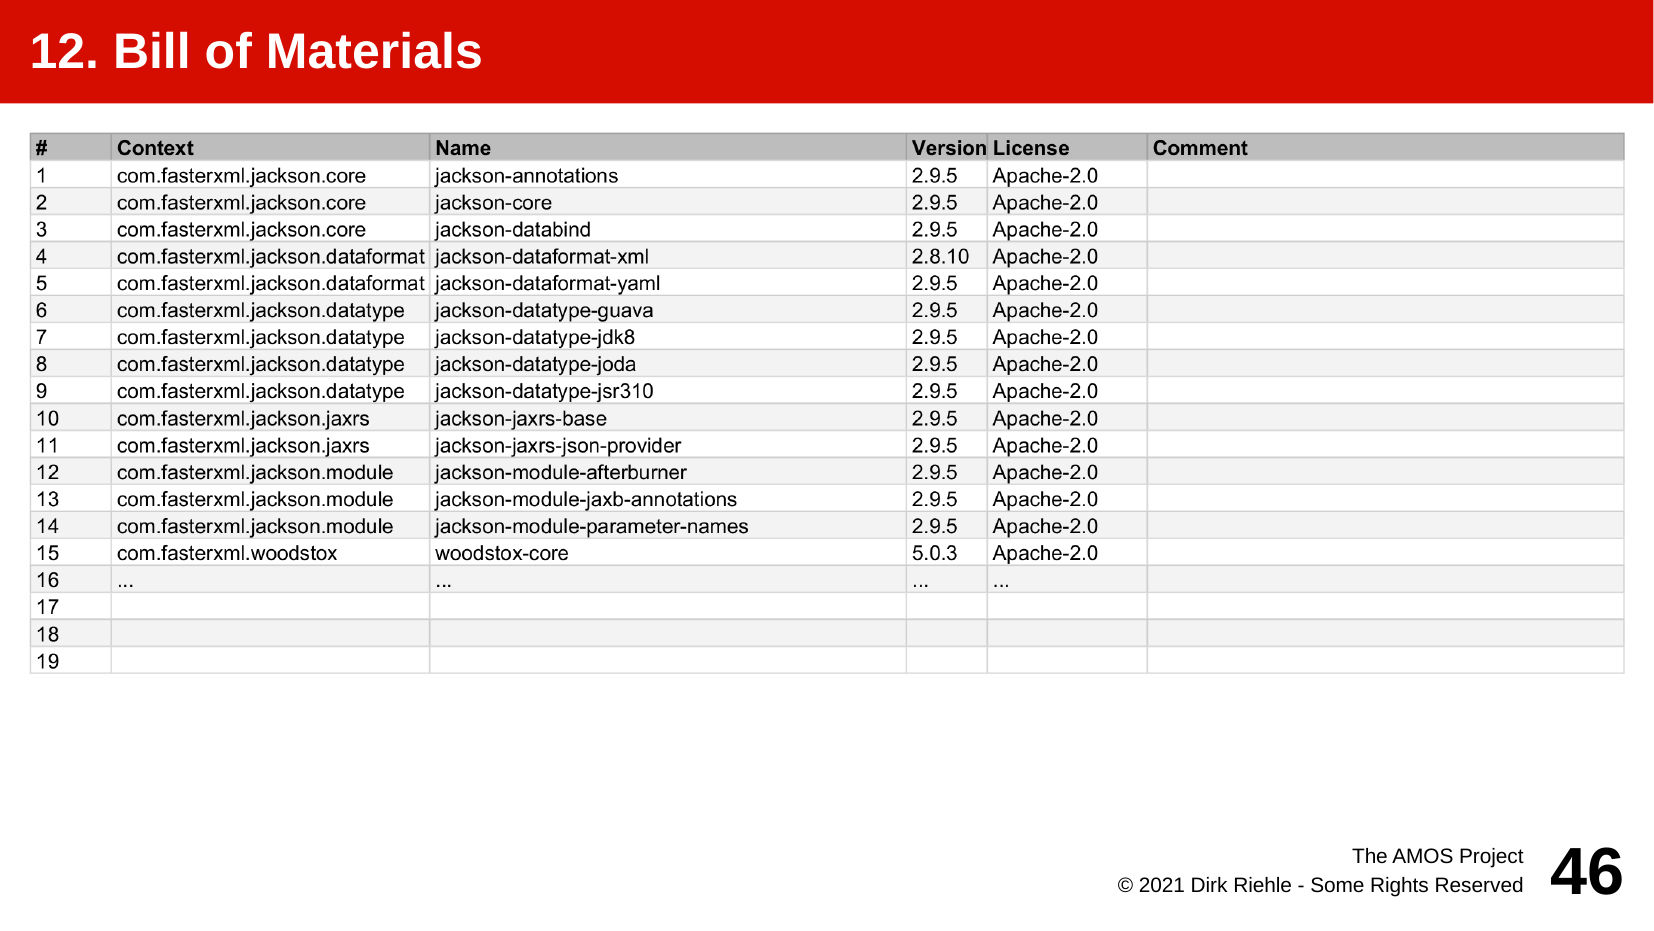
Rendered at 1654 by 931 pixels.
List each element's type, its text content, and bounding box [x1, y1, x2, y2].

picture [29, 132, 1625, 674]
title 12. Bill of Materials [0, 0, 1654, 104]
